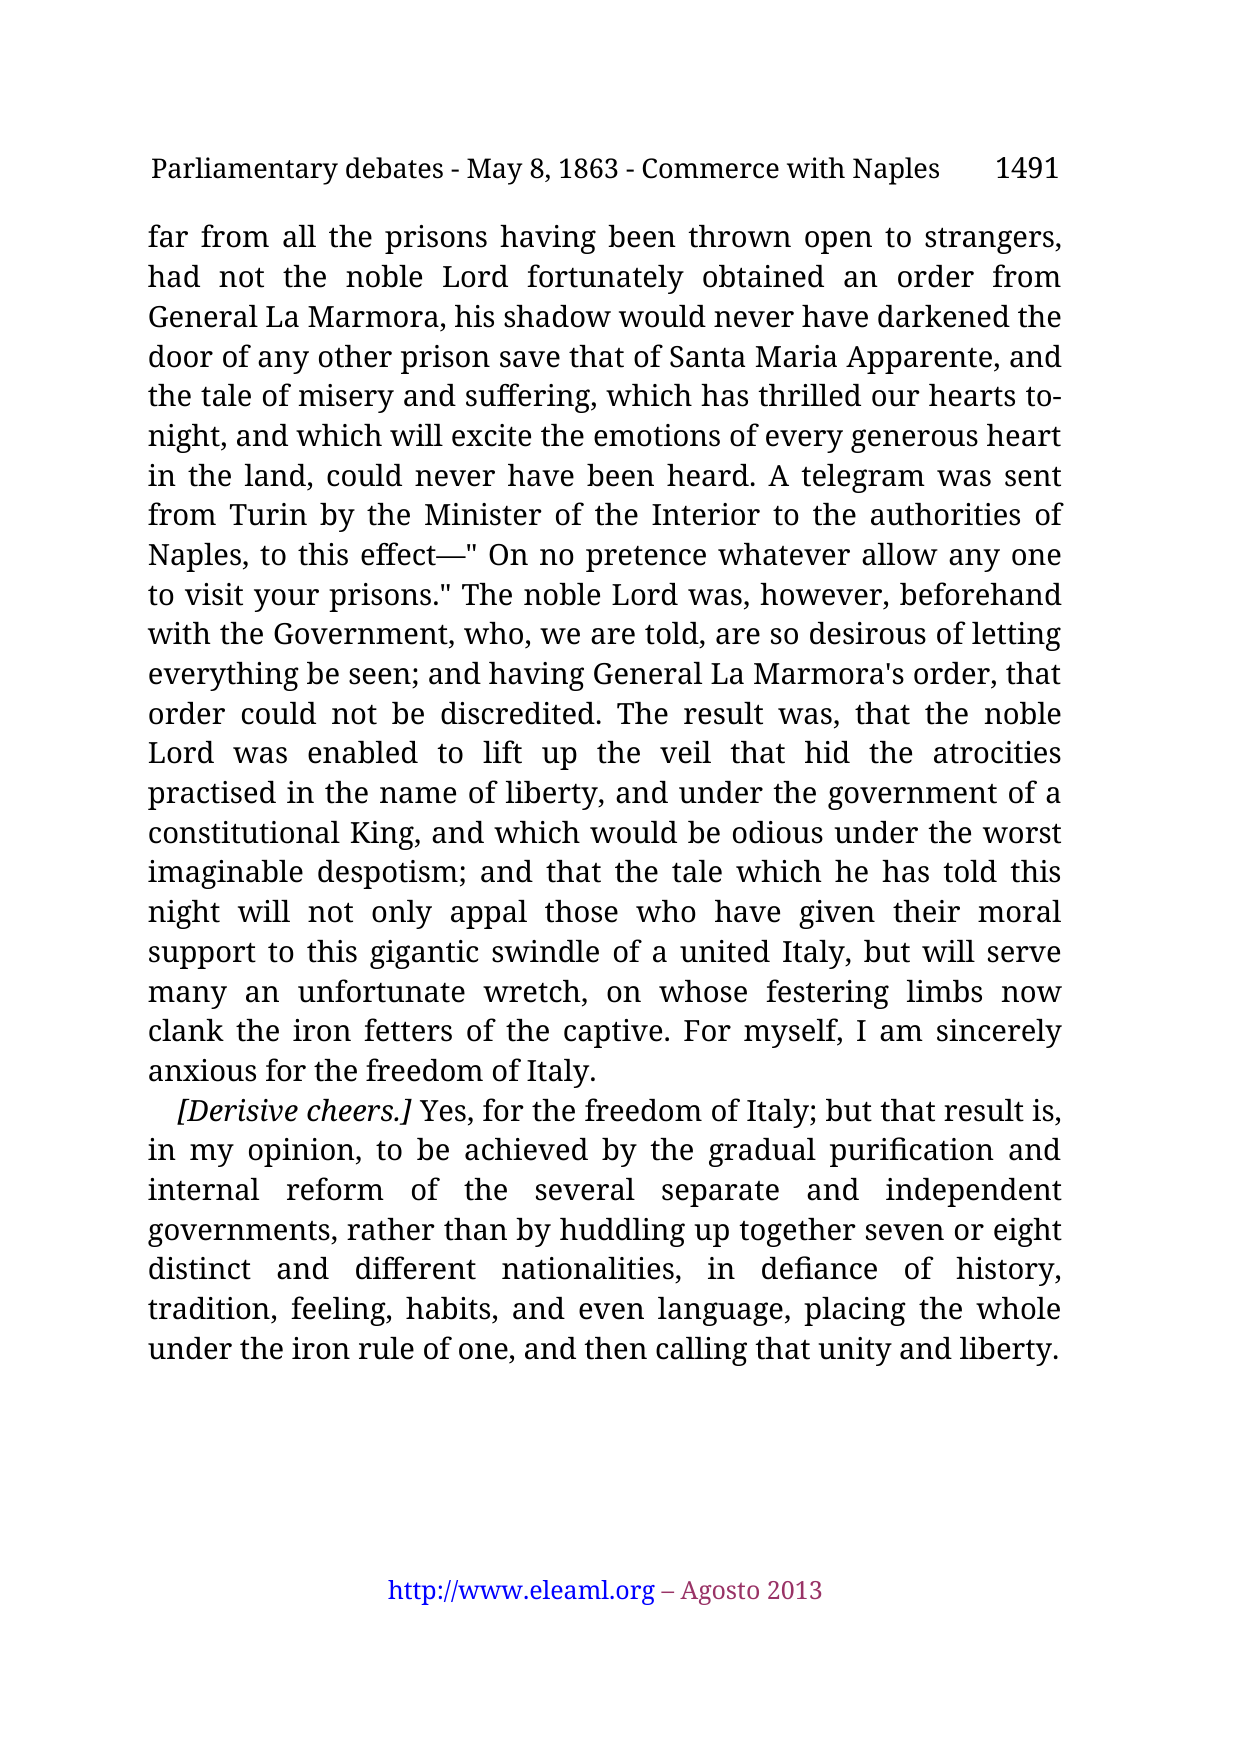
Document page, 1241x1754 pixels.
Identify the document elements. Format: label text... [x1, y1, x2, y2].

text far from all the prisons having been thrown open to strangers, had not the noble Lord fortunately obtained an order from General La Marmora, his shadow would never have darkened the door of any other prison save that of Santa Maria Apparente, and the tale of misery and suffering, which has thrilled our hearts to-night, and which will excite the emotions of every generous heart in the land, could never have been heard. A telegram was sent from Turin by the Minister of the Interior to the authorities of Naples, to this effect—" On no pretence whatever allow any one to visit your prisons." The noble Lord was, however, beforehand with the Government, who, we are told, are so desirous of letting everything be seen; and having General La Marmora's order, that order could not be discredited. The result was, that the noble Lord was enabled to lift up the veil that hid the atrocities practised in the name of liberty, and under the government of a constitutional King, and which would be odious under the worst imaginable despotism; and that the tale which he has told this night will not only appal those who have given their moral support to this gigantic swindle of a united Italy, but will serve many an unfortunate wretch, on whose festering limbs now clank the iron fetters of the captive. For myself, I am sincerely anxious for the freedom of Italy. [148, 217, 1063, 1090]
text [Derisive cheers.] Yes, for the freedom of Italy; but that result is, in my opinion, to be achieved by the gradual purification and internal reform of the several separate and independent governments, rather than by huddling up together seven or eight distinct and different nationalities, in defiance of history, tradition, feeling, habits, and even language, placing the whole under the iron rule of one, and then calling that unity and liberty. [148, 1090, 1063, 1368]
